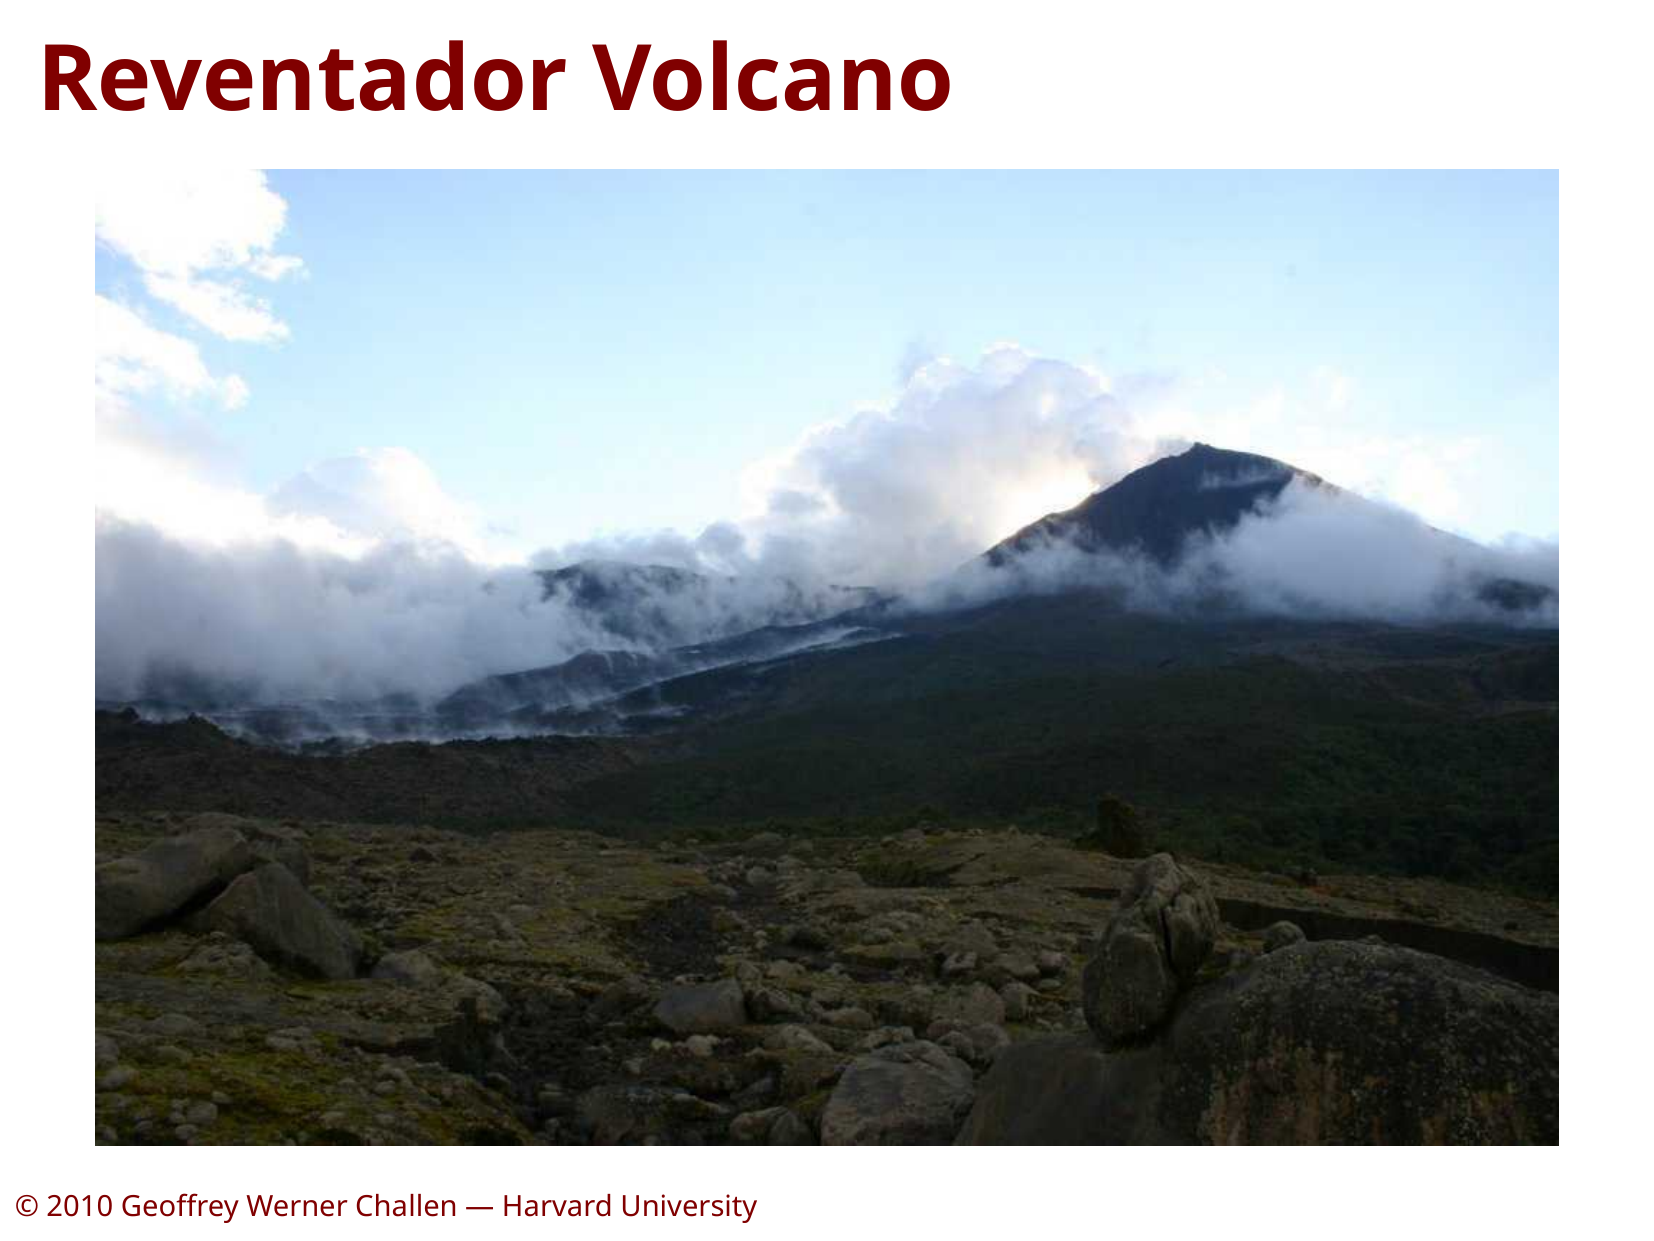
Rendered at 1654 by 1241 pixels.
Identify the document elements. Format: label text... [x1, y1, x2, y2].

title Reventador Volcano [0, 7, 1654, 143]
picture [95, 169, 1559, 1146]
